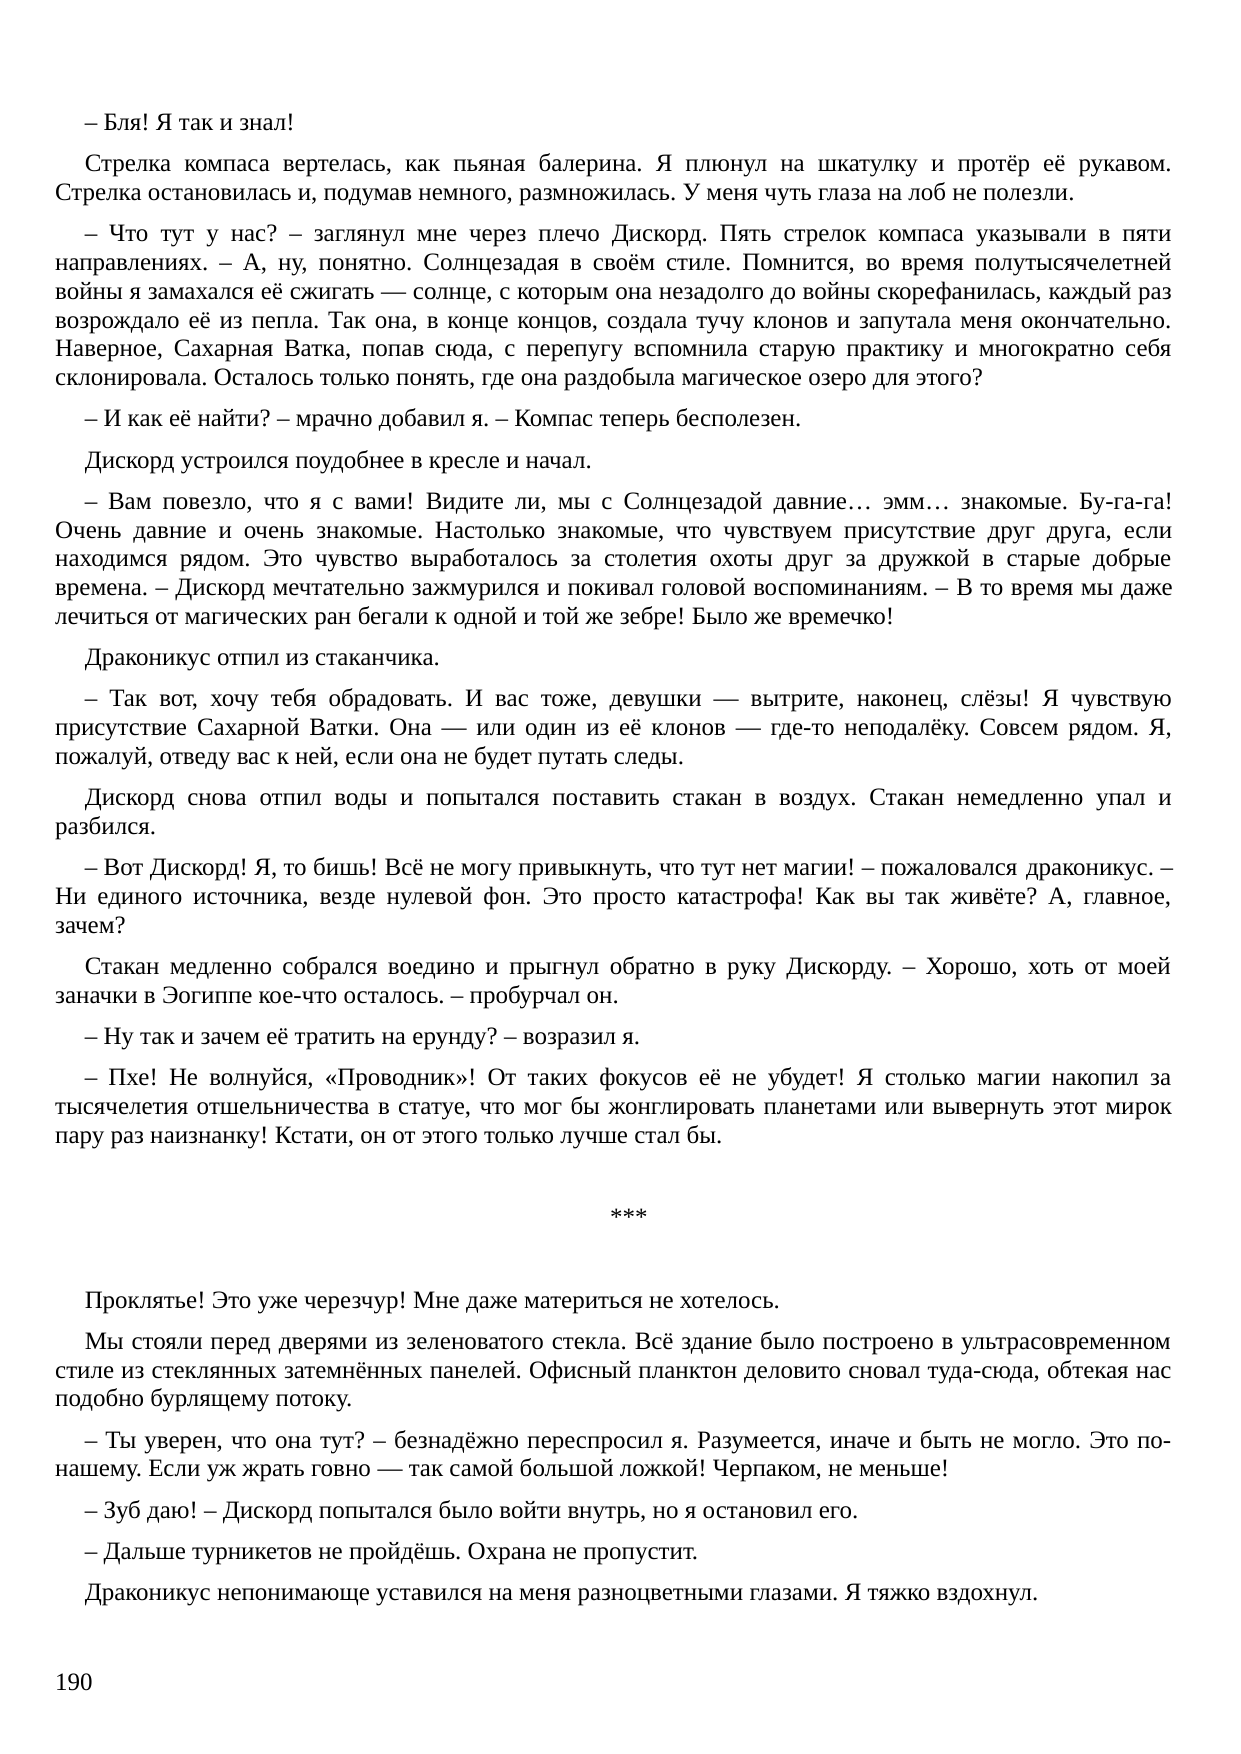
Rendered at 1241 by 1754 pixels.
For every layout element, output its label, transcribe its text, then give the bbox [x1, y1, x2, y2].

text Драконикус отпил из стаканчика. [55, 642, 1173, 671]
text Дискорд снова отпил воды и попытался поставить стакан в воздух. Стакан немедленно упал и разбился. [55, 782, 1173, 840]
text Драконикус непонимающе уставился на меня разноцветными глазами. Я тяжко вздохнул. [55, 1577, 1173, 1606]
text – Вот Дискорд! Я, то бишь! Всё не могу привыкнуть, что тут нет магии! – пожаловался драконикус. – Ни единого источника, везде нулевой фон. Это просто катастрофа! Как вы так живёте? А, главное, зачем? [55, 852, 1173, 938]
text Стакан медленно собрался воедино и прыгнул обратно в руку Дискорду. – Хорошо, хоть от моей заначки в Эогиппе кое-что осталось. – пробурчал он. [55, 951, 1173, 1008]
text – Ну так и зачем её тратить на ерунду? – возразил я. [55, 1021, 1173, 1050]
text – Так вот, хочу тебя обрадовать. И вас тоже, девушки — вытрите, наконец, слёзы! Я чувствую присутствие Сахарной Ватки. Она — или один из её клонов — где-то неподалёку. Совсем рядом. Я, пожалуй, отведу вас к ней, если она не будет путать следы. [55, 683, 1173, 770]
text – И как её найти? – мрачно добавил я. – Компас теперь бесполезен. [55, 403, 1173, 432]
text Стрелка компаса вертелась, как пьяная балерина. Я плюнул на шкатулку и протёр её рукавом. Стрелка остановилась и, подумав немного, размножилась. У меня чуть глаза на лоб не полезли. [55, 148, 1173, 206]
text Проклятье! Это уже черезчур! Мне даже материться не хотелось. [55, 1285, 1173, 1313]
text *** [55, 1202, 1173, 1231]
text – Бля! Я так и знал! [55, 107, 1173, 136]
text Дискорд устроился поудобнее в кресле и начал. [55, 445, 1173, 473]
text – Пхе! Не волнуйся, «Проводник»! От таких фокусов её не убудет! Я столько магии накопил за тысячелетия отшельничества в статуе, что мог бы жонглировать планетами или вывернуть этот мирок пару раз наизнанку! Кстати, он от этого только лучше стал бы. [55, 1062, 1173, 1148]
text – Ты уверен, что она тут? – безнадёжно переспросил я. Разумеется, иначе и быть не могло. Это по-нашему. Если уж жрать говно — так самой большой ложкой! Черпаком, не меньше! [55, 1425, 1173, 1482]
text – Дальше турникетов не пройдёшь. Охрана не пропустит. [55, 1536, 1173, 1565]
text – Зуб даю! – Дискорд попытался было войти внутрь, но я остановил его. [55, 1495, 1173, 1523]
text – Что тут у нас? – заглянул мне через плечо Дискорд. Пять стрелок компаса указывали в пяти направлениях. – А, ну, понятно. Солнцезадая в своём стиле. Помнится, во время полутысячелетней войны я замахался её сжигать — солнце, с которым она незадолго до войны скорефанилась, каждый раз возрождало её из пепла. Так она, в конце концов, создала тучу клонов и запутала меня окончательно. Наверное, Сахарная Ватка, попав сюда, с перепугу вспомнила старую практику и многократно себя склонировала. Осталось только понять, где она раздобыла магическое озеро для этого? [55, 218, 1173, 391]
text – Вам повезло, что я с вами! Видите ли, мы с Солнцезадой давние… эмм… знакомые. Бу-га-га! Очень давние и очень знакомые. Настолько знакомые, что чувствуем присутствие друг друга, если находимся рядом. Это чувство выработалось за столетия охоты друг за дружкой в старые добрые времена. – Дискорд мечтательно зажмурился и покивал головой воспоминаниям. – В то время мы даже лечиться от магических ран бегали к одной и той же зебре! Было же времечко! [55, 486, 1173, 630]
text Мы стояли перед дверями из зеленоватого стекла. Всё здание было построено в ультрасовременном стиле из стеклянных затемнённых панелей. Офисный планктон деловито сновал туда-сюда, обтекая нас подобно бурлящему потоку. [55, 1326, 1173, 1412]
